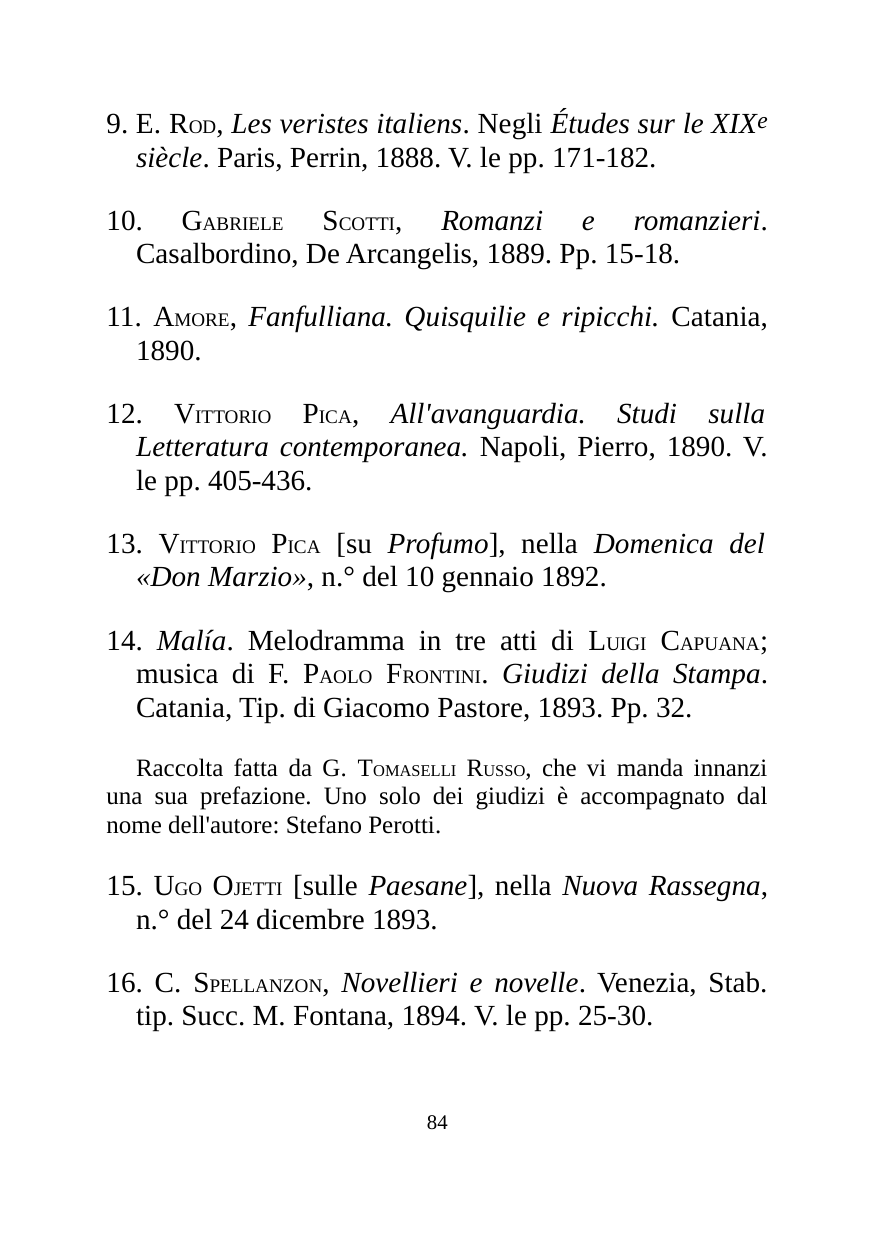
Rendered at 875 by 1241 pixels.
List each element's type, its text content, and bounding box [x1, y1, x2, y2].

text 13. Vittorio Pica [su Profumo], nella Domenica del «Don Marzio», n.° del 10 gennaio 1892. [106, 526, 768, 593]
text 14. Malía. Melodramma in tre atti di Luigi Capuana; musica di F. Paolo Frontini. Giudizi della Stampa. Catania, Tip. di Giacomo Pastore, 1893. Pp. 32. [106, 623, 768, 723]
text 9. E. Rod, Les veristes italiens. Negli Études sur le XIXe siècle. Paris, Perrin, 1888. V. le pp. 171-182. [106, 106, 768, 173]
text 11. Amore, Fanfulliana. Quisquilie e ripicchi. Catania, 1890. [106, 299, 768, 366]
text 15. Ugo Ojetti [sulle Paesane], nella Nuova Rassegna, n.° del 24 dicembre 1893. [106, 868, 768, 936]
text Raccolta fatta da G. Tomaselli Russo, che vi manda innanzi una sua prefazione. Uno solo dei giudizi è accompagnato dal nome dell'autore: Stefano Perotti. [106, 753, 768, 839]
text 12. Vittorio Pica, All'avanguardia. Studi sulla Letteratura contemporanea. Napoli, Pierro, 1890. V. le pp. 405-436. [106, 396, 768, 497]
text 10. Gabriele Scotti, Romanzi e romanzieri. Casalbordino, De Arcangelis, 1889. Pp. 15-18. [106, 203, 768, 270]
text 16. C. Spellanzon, Novellieri e novelle. Venezia, Stab. tip. Succ. M. Fontana, 1894. V. le pp. 25-30. [106, 965, 768, 1032]
